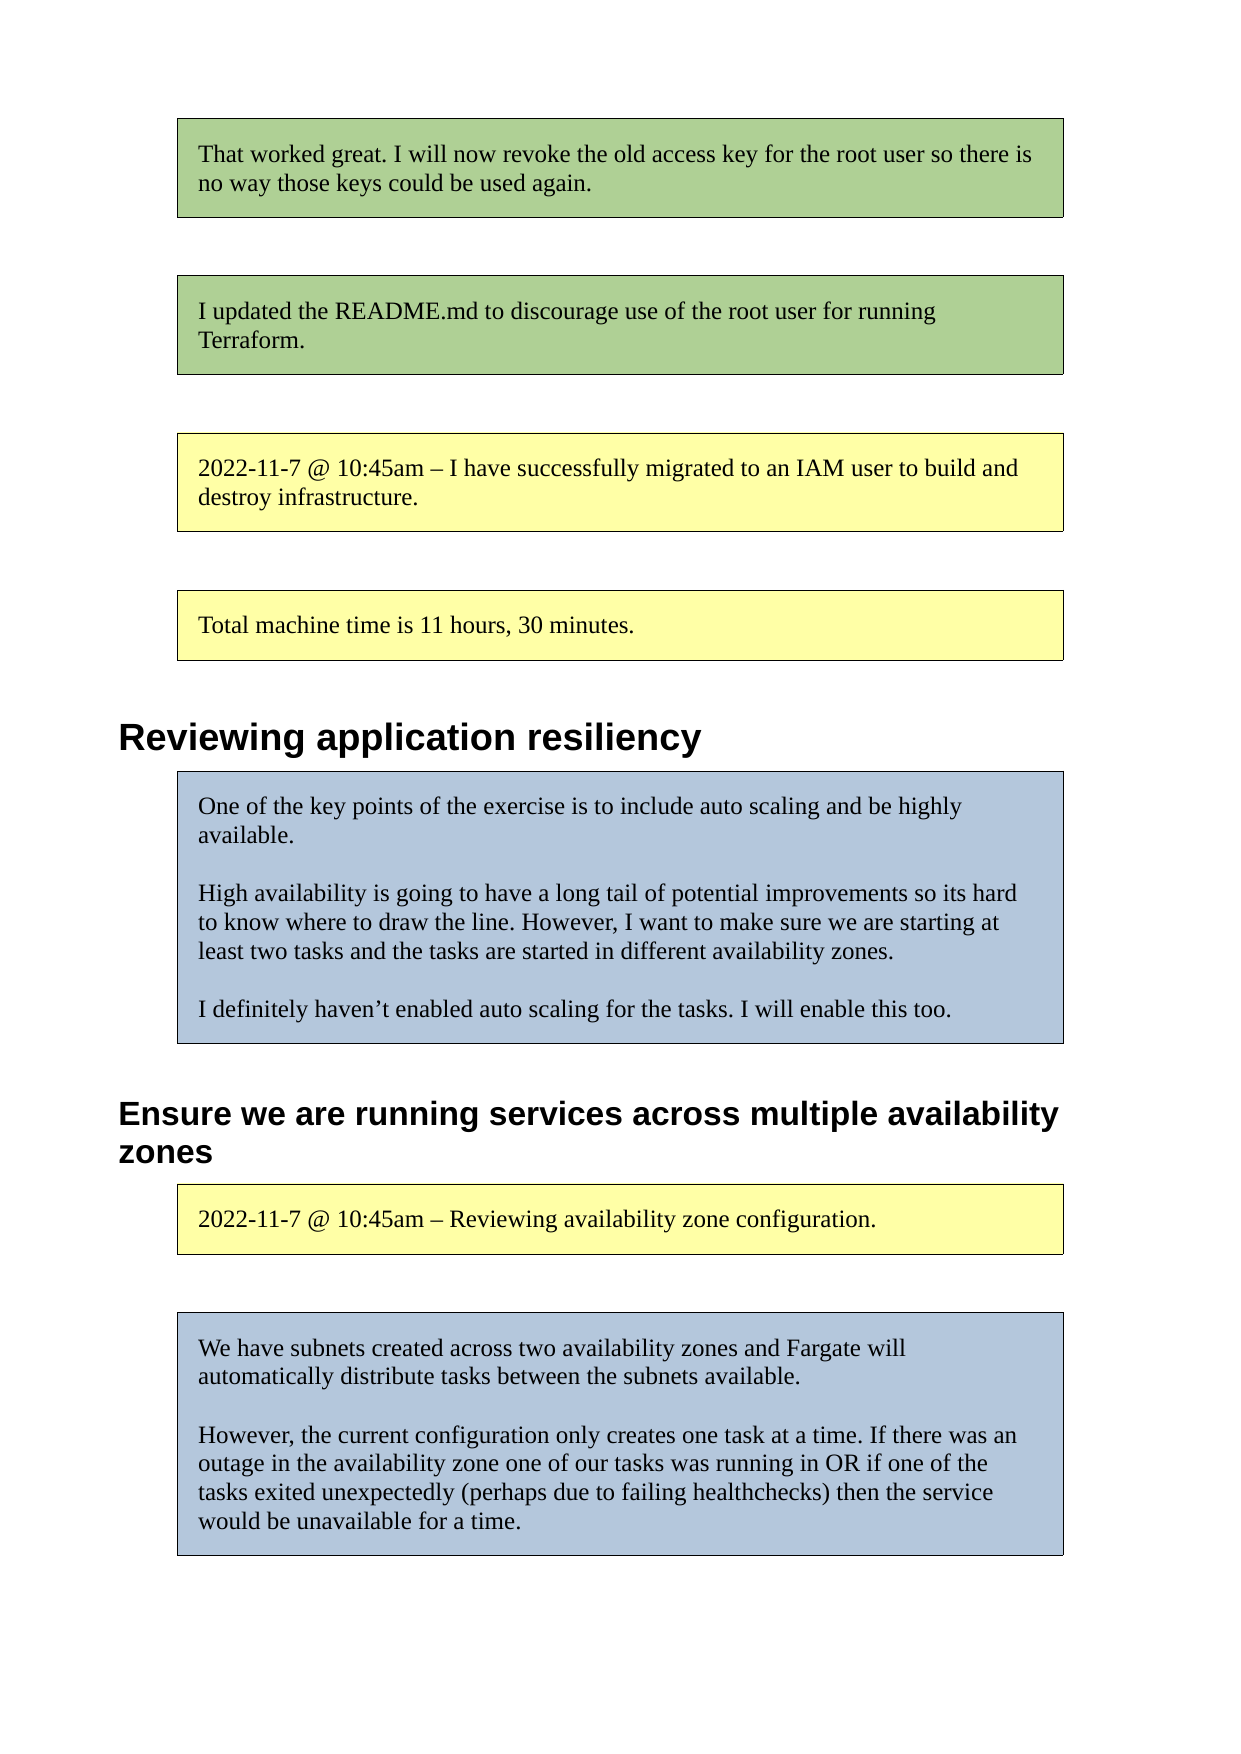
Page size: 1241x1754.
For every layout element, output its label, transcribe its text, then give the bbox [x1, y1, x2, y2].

text I updated the README.md to discourage use of the root user for running Terraform. [178, 276, 1063, 374]
text One of the key points of the exercise is to include auto scaling and be highly available. [178, 772, 1063, 849]
text I definitely haven’t enabled auto scaling for the tasks. I will enable this too. [178, 973, 1063, 1043]
text High availability is going to have a long tail of potential improvements so its hard to know where to draw the line. However, I want to make sure we are starting at least two tasks and the tasks are started in different availability zones. [178, 857, 1063, 964]
subtitle Ensure we are running services across multiple availability zones [118, 1094, 1122, 1171]
text That worked great. I will now revoke the old access key for the root user so there is no way those keys could be used again. [178, 119, 1063, 217]
text 2022-11-7 @ 10:45am – I have successfully migrated to an IAM user to build and destroy infrastructure. [178, 434, 1063, 531]
text 2022-11-7 @ 10:45am – Reviewing availability zone configuration. [178, 1185, 1063, 1254]
text We have subnets created across two availability zones and Fargate will automatically distribute tasks between the subnets available. [178, 1313, 1063, 1390]
subtitle Reviewing application resiliency [118, 714, 1122, 758]
text However, the current configuration only creates one task at a time. If there was an outage in the availability zone one of our tasks was running in OR if one of the tasks exited unexpectedly (perhaps due to failing healthchecks) then the service would be unavailable for a time. [178, 1399, 1063, 1555]
text Total machine time is 11 hours, 30 minutes. [178, 591, 1063, 660]
